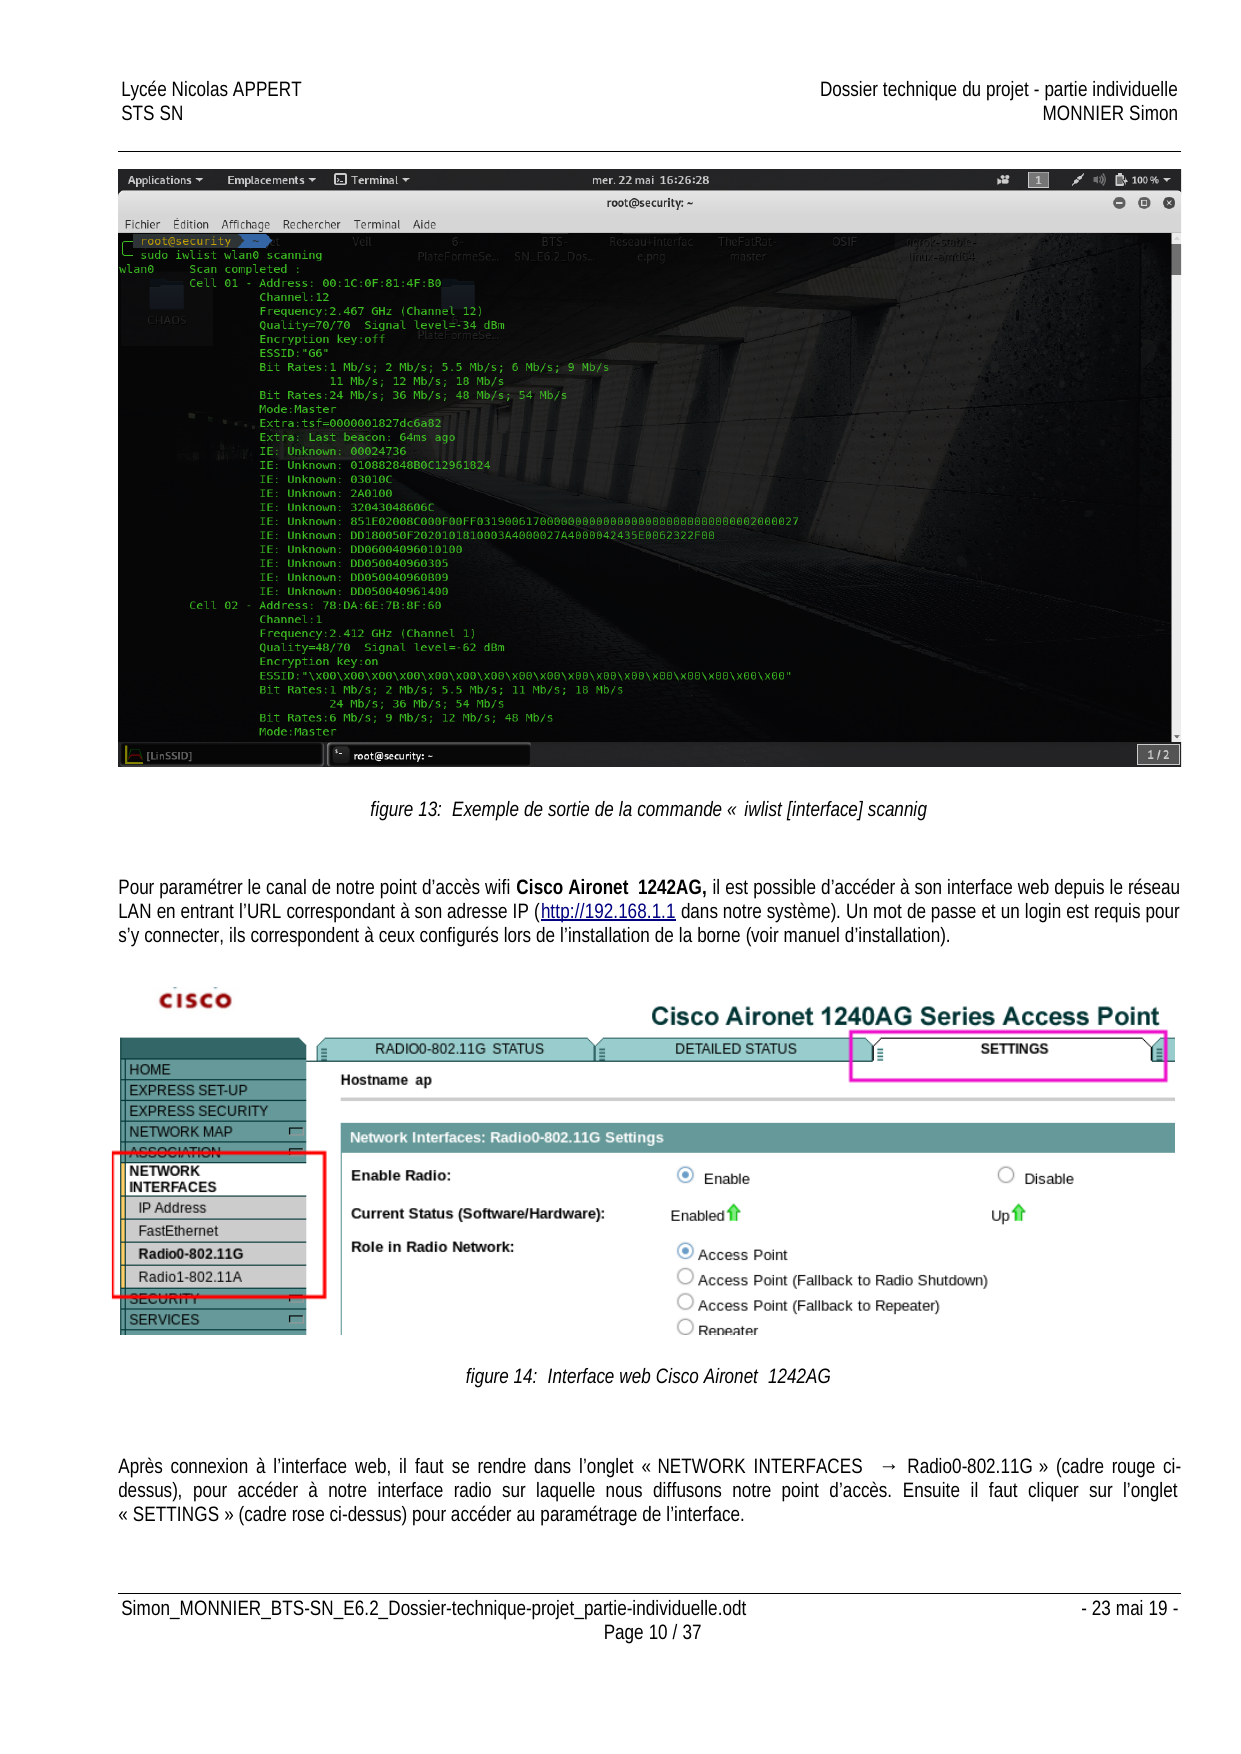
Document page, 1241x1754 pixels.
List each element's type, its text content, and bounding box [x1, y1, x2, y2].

text Après connexion à l’interface web, il faut se rendre dans l’onglet « NETWORK INTERFACES → Radio0-802.11G » (cadre rouge ci-dessus), pour accéder à notre interface radio sur laquelle nous diffusons notre point d’accès. Ensuite il faut cliquer sur l’onglet « SETTINGS » (cadre rose ci-dessus) pour accéder au paramétrage de l’interface. [118, 1454, 1181, 1526]
text figure 13: Exemple de sortie de la commande « iwlist [interface] scannig [118, 797, 1181, 821]
picture [118, 169, 1182, 767]
text figure 14: Interface web Cisco Aironet 1242AG [118, 1364, 1181, 1388]
text Pour paramétrer le canal de notre point d’accès wifi Cisco Aironet 1242AG, il est possible d’accéder à son interface web depuis le réseau LAN en entrant l’URL correspondant à son adresse IP (http://192.168.1.1 dans notre système). Un mot de passe et un login est requis pour s’y connecter, ils correspondent à ceux configurés lors de l’installation de la borne (voir manuel d’installation). [118, 875, 1181, 947]
picture [111, 987, 1175, 1335]
